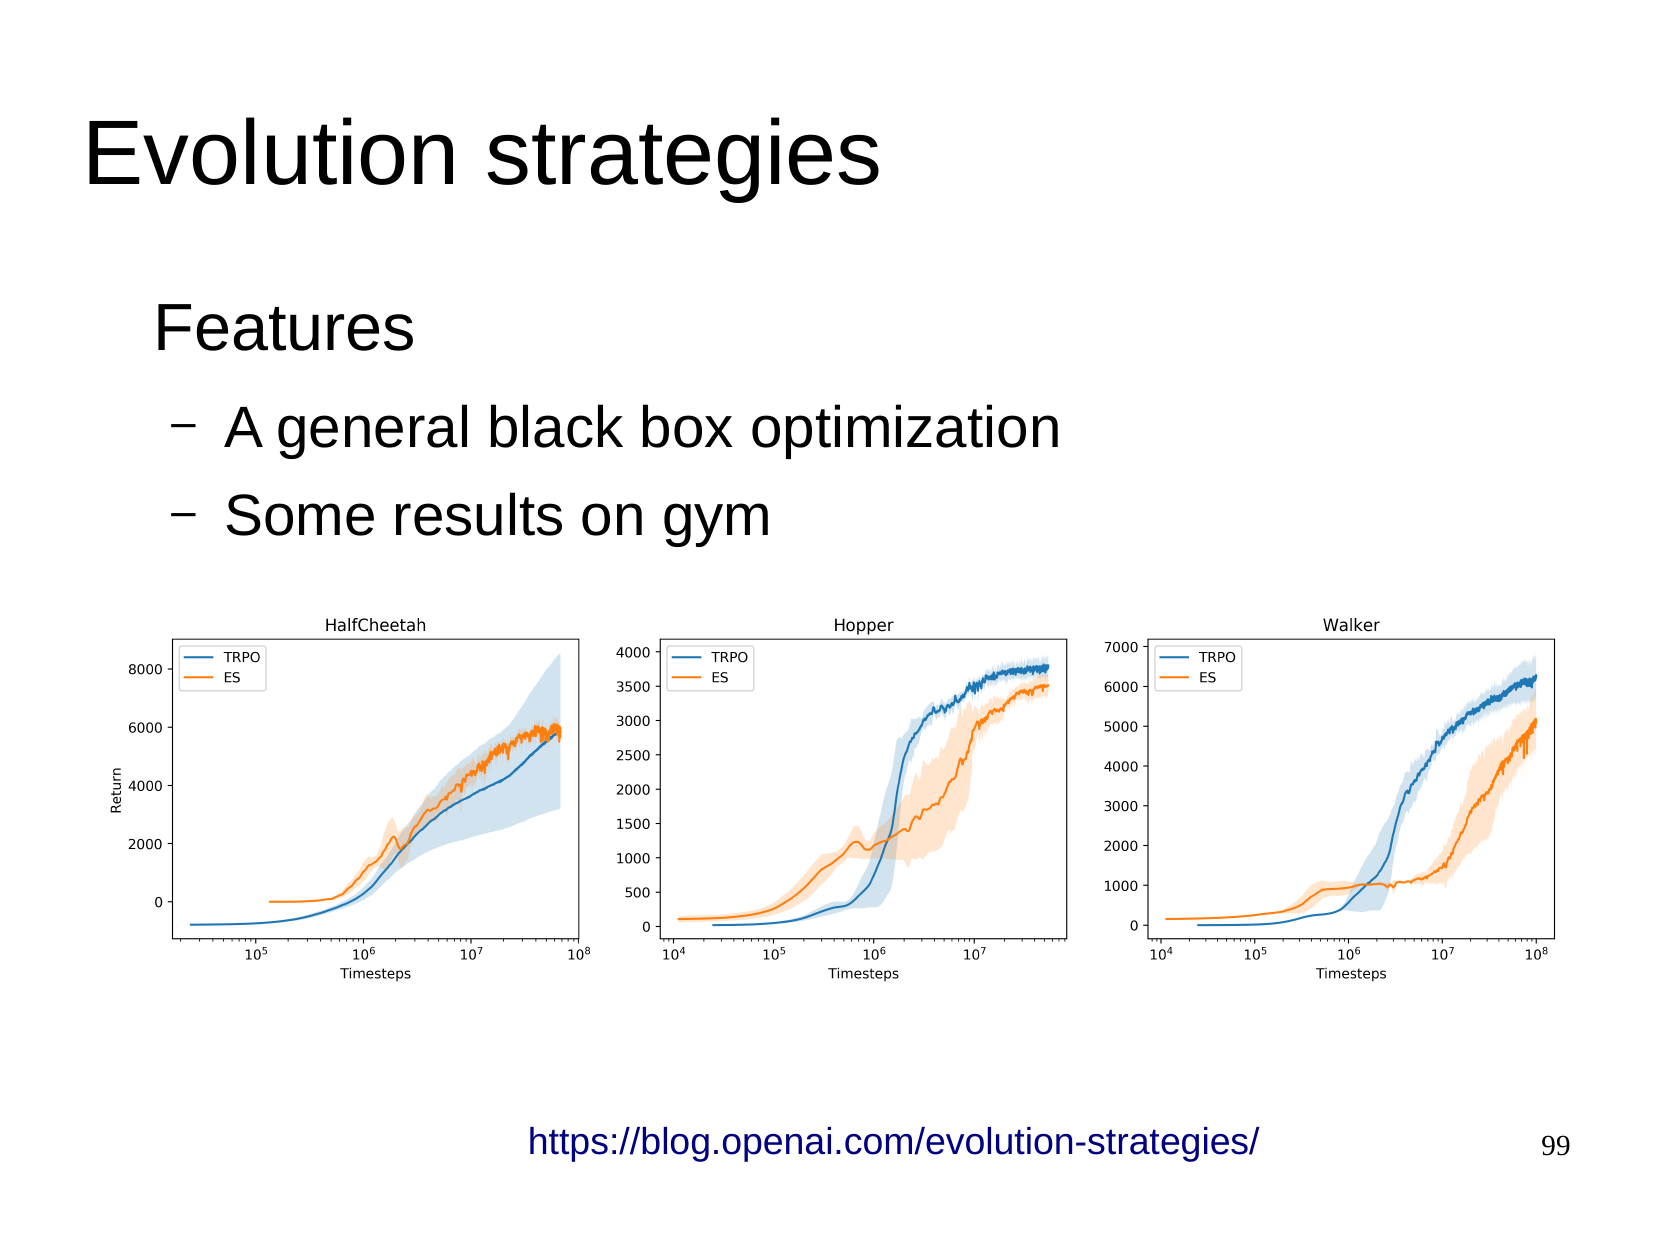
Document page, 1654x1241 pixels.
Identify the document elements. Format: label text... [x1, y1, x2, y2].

picture [99, 608, 1565, 991]
text_box https://blog.openai.com/evolution-strategies/ [513, 1113, 1276, 1171]
title Evolution strategies [82, 49, 1571, 257]
list Features A general black box optimization Some results on gym [82, 290, 1571, 1241]
